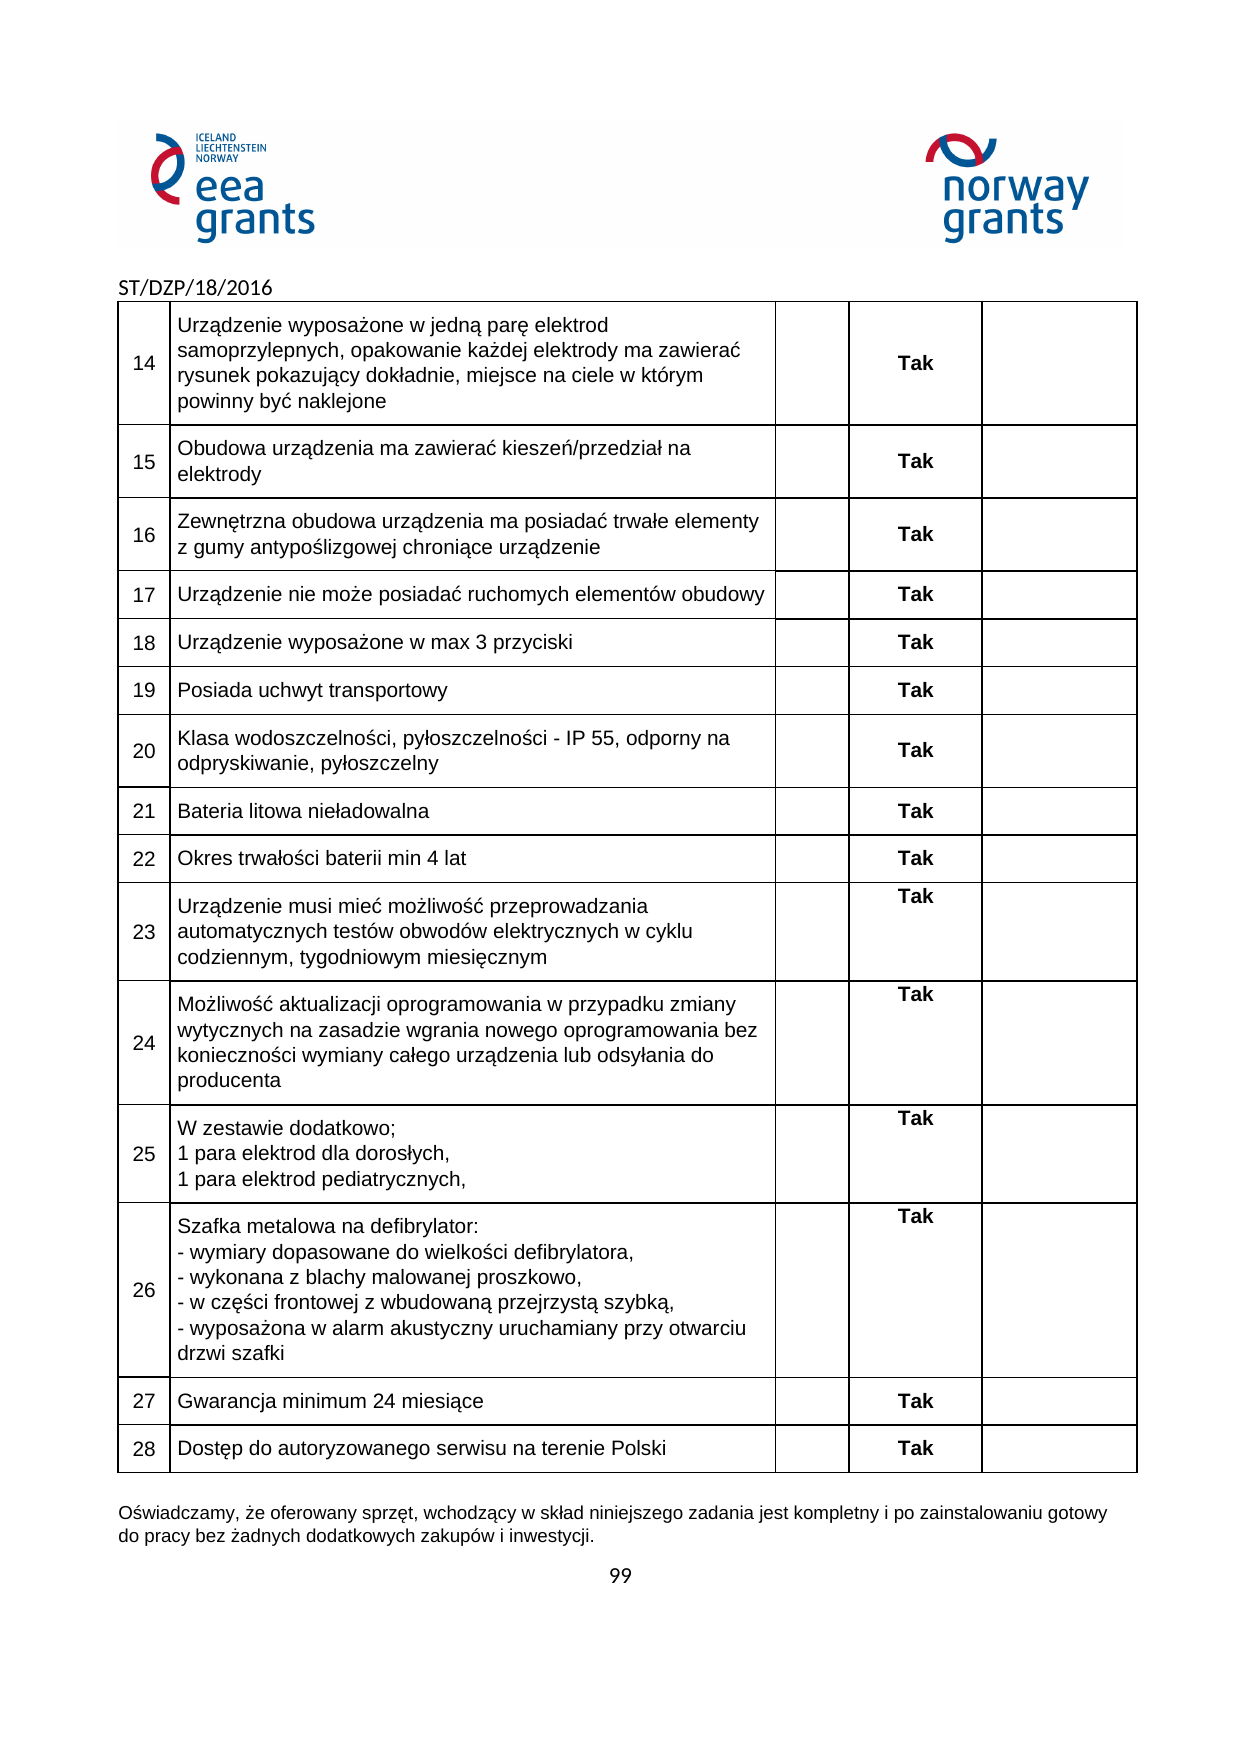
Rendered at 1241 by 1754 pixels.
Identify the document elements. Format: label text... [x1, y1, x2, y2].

table_cell [983, 667, 1136, 713]
table_cell 23 [119, 883, 169, 980]
table_cell [983, 1378, 1136, 1424]
table_cell Tak [850, 1204, 981, 1376]
table_cell 17 [119, 571, 169, 618]
table_cell 18 [119, 619, 169, 666]
table_cell 22 [119, 835, 169, 882]
table_cell [983, 302, 1136, 424]
table_cell Tak [850, 1426, 981, 1472]
table_cell [776, 1106, 848, 1202]
table_cell Posiada uchwyt transportowy [171, 667, 775, 713]
table_cell Tak [850, 788, 981, 834]
table_cell Tak [850, 426, 981, 497]
table_cell 25 [119, 1105, 169, 1202]
table_cell [776, 788, 848, 834]
table_cell [983, 788, 1136, 834]
table_cell Tak [850, 1378, 981, 1424]
table_cell 14 [119, 302, 169, 424]
table_cell Urządzenie wyposażone w max 3 przyciski [171, 619, 775, 666]
table_cell [776, 499, 848, 570]
table_cell Tak [850, 572, 981, 618]
table_cell [776, 836, 848, 882]
table_cell [776, 572, 848, 618]
table_cell [776, 1204, 848, 1376]
table_cell Gwarancja minimum 24 miesiące [171, 1378, 775, 1424]
table_cell Klasa wodoszczelności, pyłoszczelności - IP 55, odporny na odpryskiwanie, pyłoszczelny [171, 715, 775, 786]
table_cell Bateria litowa nieładowalna [171, 788, 775, 834]
table_cell [776, 426, 848, 497]
table_cell [776, 302, 848, 424]
table_cell Tak [850, 499, 981, 570]
table_cell [983, 836, 1136, 882]
table_cell [776, 982, 848, 1104]
table_cell [983, 1204, 1136, 1376]
table_cell [983, 620, 1136, 666]
table_cell Tak [850, 836, 981, 882]
table_cell 26 [119, 1203, 169, 1376]
table_cell Szafka metalowa na defibrylator: - wymiary dopasowane do wielkości defibrylatora, - wykonana z blachy malowanej proszkowo, - w części frontowej z wbudowaną przejrzystą szybką, - wyposażona w alarm akustyczny uruchamiany przy otwarciu drzwi szafki [171, 1204, 775, 1376]
table_cell Tak [850, 1106, 981, 1202]
table_cell Okres trwałości baterii min 4 lat [171, 836, 775, 882]
table_cell Tak [850, 620, 981, 666]
table_cell Tak [850, 302, 981, 424]
table_cell [983, 1426, 1136, 1472]
table_cell [983, 572, 1136, 618]
table_cell [983, 715, 1136, 786]
table_cell Dostęp do autoryzowanego serwisu na terenie Polski [171, 1426, 775, 1472]
table_cell [983, 982, 1136, 1104]
table_cell Tak [850, 715, 981, 786]
table_cell 19 [119, 667, 169, 713]
table_cell Urządzenie wyposażone w jedną parę elektrod samoprzylepnych, opakowanie każdej elektrody ma zawierać rysunek pokazujący dokładnie, miejsce na ciele w którym powinny być naklejone [171, 302, 775, 424]
table_cell [776, 1378, 848, 1424]
table_cell 21 [119, 788, 169, 834]
table_cell 16 [119, 498, 169, 570]
table_cell 28 [119, 1425, 169, 1472]
table_cell 15 [119, 425, 169, 497]
table_cell Tak [850, 667, 981, 713]
text Oświadczamy, że oferowany sprzęt, wchodzący w skład niniejszego zadania jest kompletny i po zainstalowaniu gotowy do pracy bez żadnych dodatkowych zakupów i inwestycji. [118, 1502, 1122, 1547]
table_cell Tak [850, 883, 981, 980]
table_cell [983, 426, 1136, 497]
table_cell 24 [119, 981, 169, 1104]
table_cell 27 [119, 1378, 169, 1424]
table_cell 20 [119, 715, 169, 786]
table_cell Zewnętrzna obudowa urządzenia ma posiadać trwałe elementy z gumy antypoślizgowej chroniące urządzenie [171, 499, 775, 570]
table_cell Urządzenie nie może posiadać ruchomych elementów obudowy [171, 571, 775, 618]
table_cell [776, 715, 848, 786]
table_cell [776, 667, 848, 713]
table_cell [983, 499, 1136, 570]
table_cell Możliwość aktualizacji oprogramowania w przypadku zmiany wytycznych na zasadzie wgrania nowego oprogramowania bez konieczności wymiany całego urządzenia lub odsyłania do producenta [171, 982, 775, 1104]
table_cell W zestawie dodatkowo; 1 para elektrod dla dorosłych, 1 para elektrod pediatrycznych, [171, 1106, 775, 1202]
table_cell [776, 883, 848, 980]
table_cell Obudowa urządzenia ma zawierać kieszeń/przedział na elektrody [171, 426, 775, 497]
table_cell [776, 1426, 848, 1472]
table_cell Tak [850, 982, 981, 1104]
table_cell [776, 620, 848, 666]
table_cell Urządzenie musi mieć możliwość przeprowadzania automatycznych testów obwodów elektrycznych w cyklu codziennym, tygodniowym miesięcznym [171, 883, 775, 980]
table_cell [983, 1106, 1136, 1202]
table_cell [983, 883, 1136, 980]
